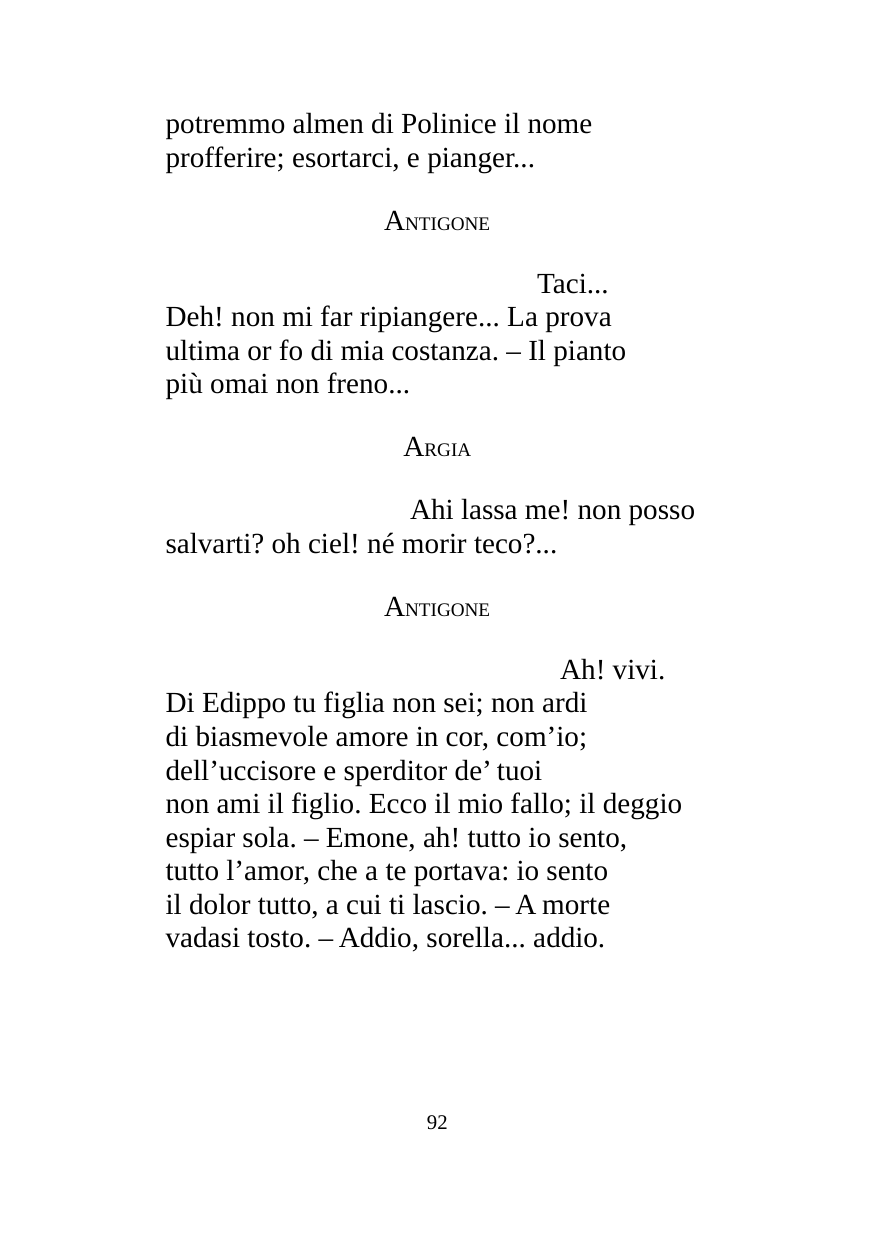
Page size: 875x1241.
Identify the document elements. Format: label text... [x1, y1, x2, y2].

text Antigone [106, 203, 768, 236]
text Taci... [537, 266, 768, 299]
text Deh! non mi far ripiangere... La prova ultima or fo di mia costanza. – Il pianto più omai non freno... [165, 299, 768, 400]
text Di Edippo tu figlia non sei; non ardi di biasmevole amore in cor, com’io; dell’uccisore e sperditor de’ tuoi non ami il figlio. Ecco il mio fallo; il deggio espiar sola. – Emone, ah! tutto io sento, tutto l’amor, che a te portava: io sento il dolor tutto, a cui ti lascio. – A morte vadasi tosto. – Addio, sorella... addio. [165, 686, 768, 954]
text potremmo almen di Polinice il nome profferire; esortarci, e pianger... [165, 106, 768, 173]
text Argia [106, 429, 768, 463]
text Ahi lassa me! non posso [410, 492, 768, 526]
text Antigone [106, 589, 768, 623]
text salvarti? oh ciel! né morir teco?... [165, 526, 768, 559]
text Ah! vivi. [560, 652, 768, 686]
